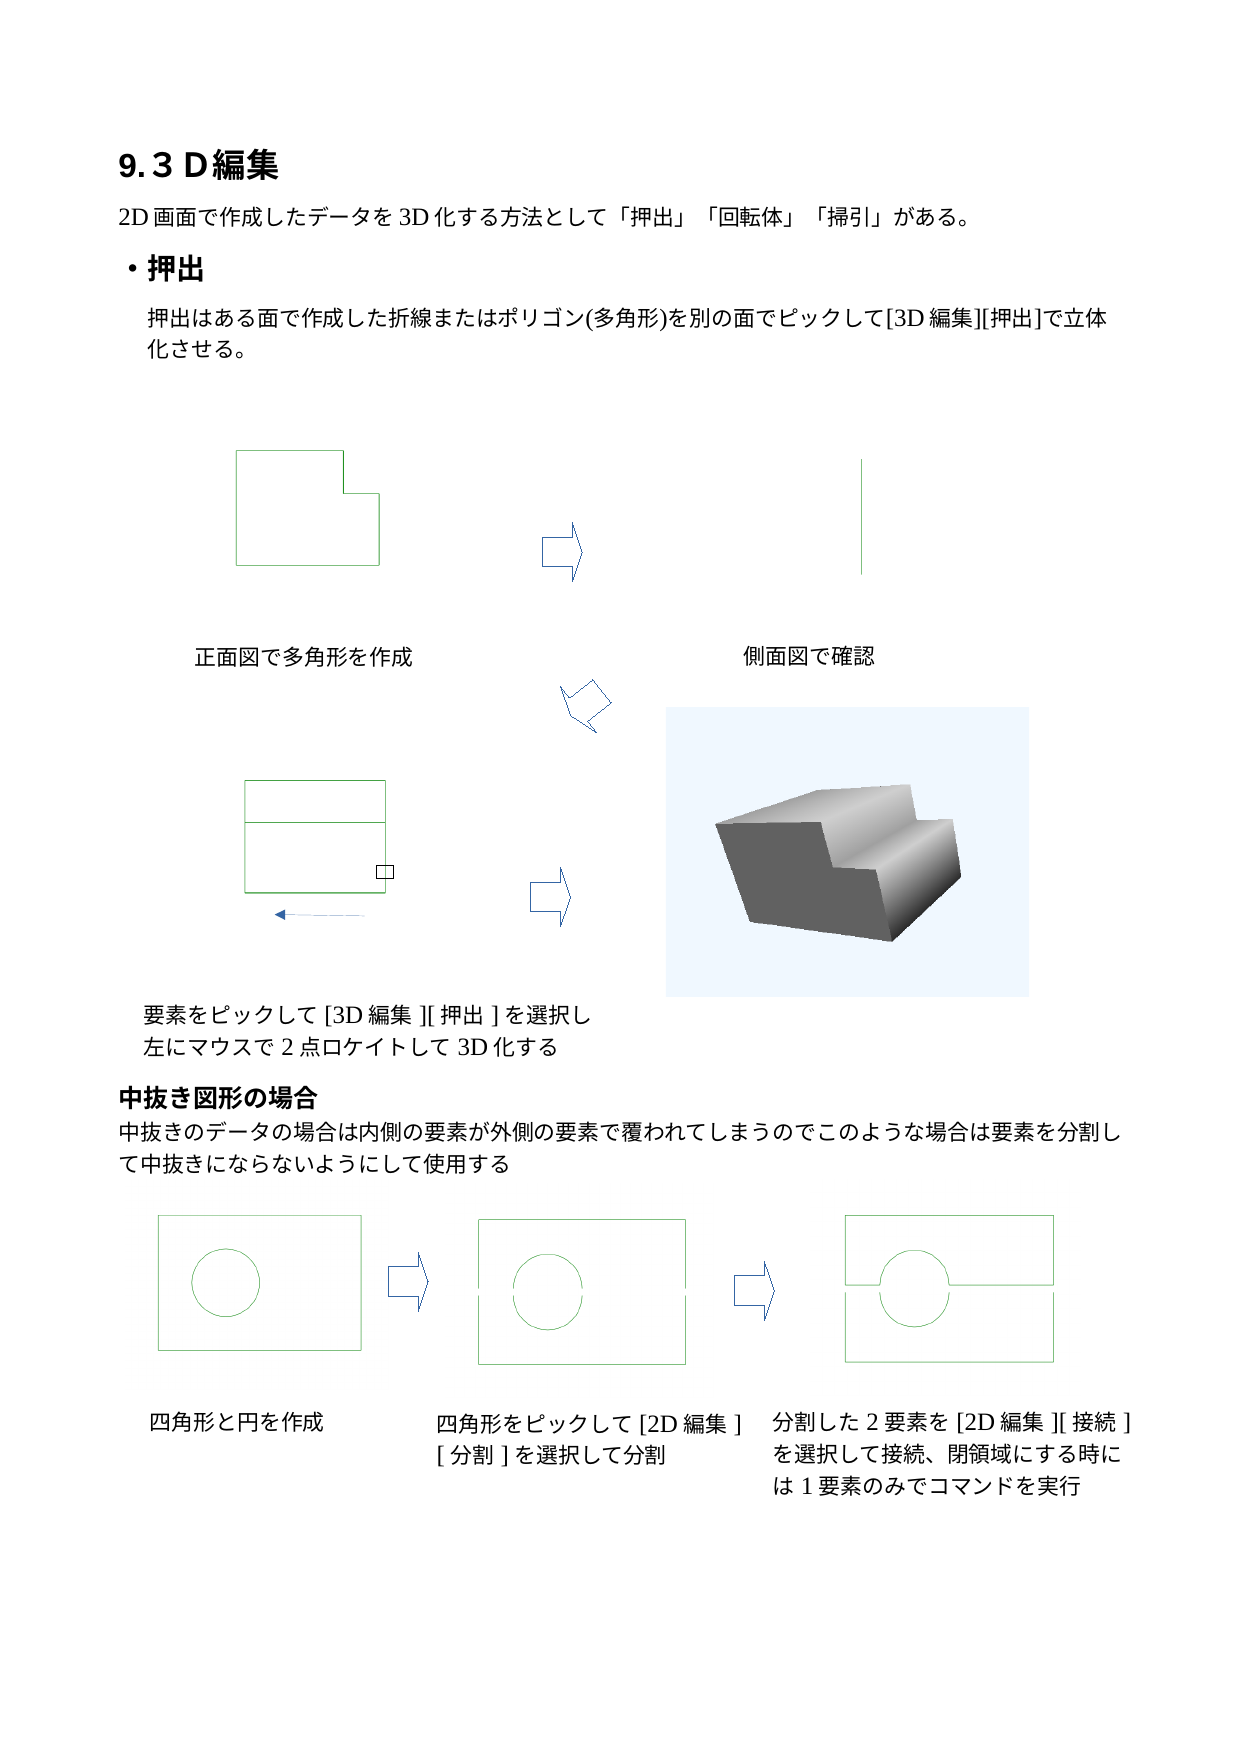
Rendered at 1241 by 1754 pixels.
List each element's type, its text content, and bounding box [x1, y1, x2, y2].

picture [686, 380, 1045, 666]
picture [167, 689, 515, 967]
picture [125, 1179, 389, 1390]
subtitle 9.３Ｄ編集 [118, 139, 1122, 187]
picture [141, 366, 498, 651]
picture [835, 649, 844, 655]
subtitle ・押出 [118, 246, 1122, 288]
text 押出はある面で作成した折線またはポリゴン(多角形)を別の面でピックして[3D編集][押出]で立体化させる。 [148, 301, 1122, 364]
picture [810, 1179, 1082, 1396]
text 中抜きのデータの場合は内側の要素が外側の要素で覆われてしまうのでこのような場合は要素を分割して中抜きにならないようにして使用する [118, 1115, 1122, 1178]
picture [791, 648, 805, 663]
text 2D画面で作成したデータを3D化する方法として「押出」「回転体」「掃引」がある。 [118, 200, 1122, 231]
picture [444, 1183, 714, 1398]
picture [665, 707, 1030, 997]
text 中抜き図形の場合 [118, 1079, 1122, 1115]
